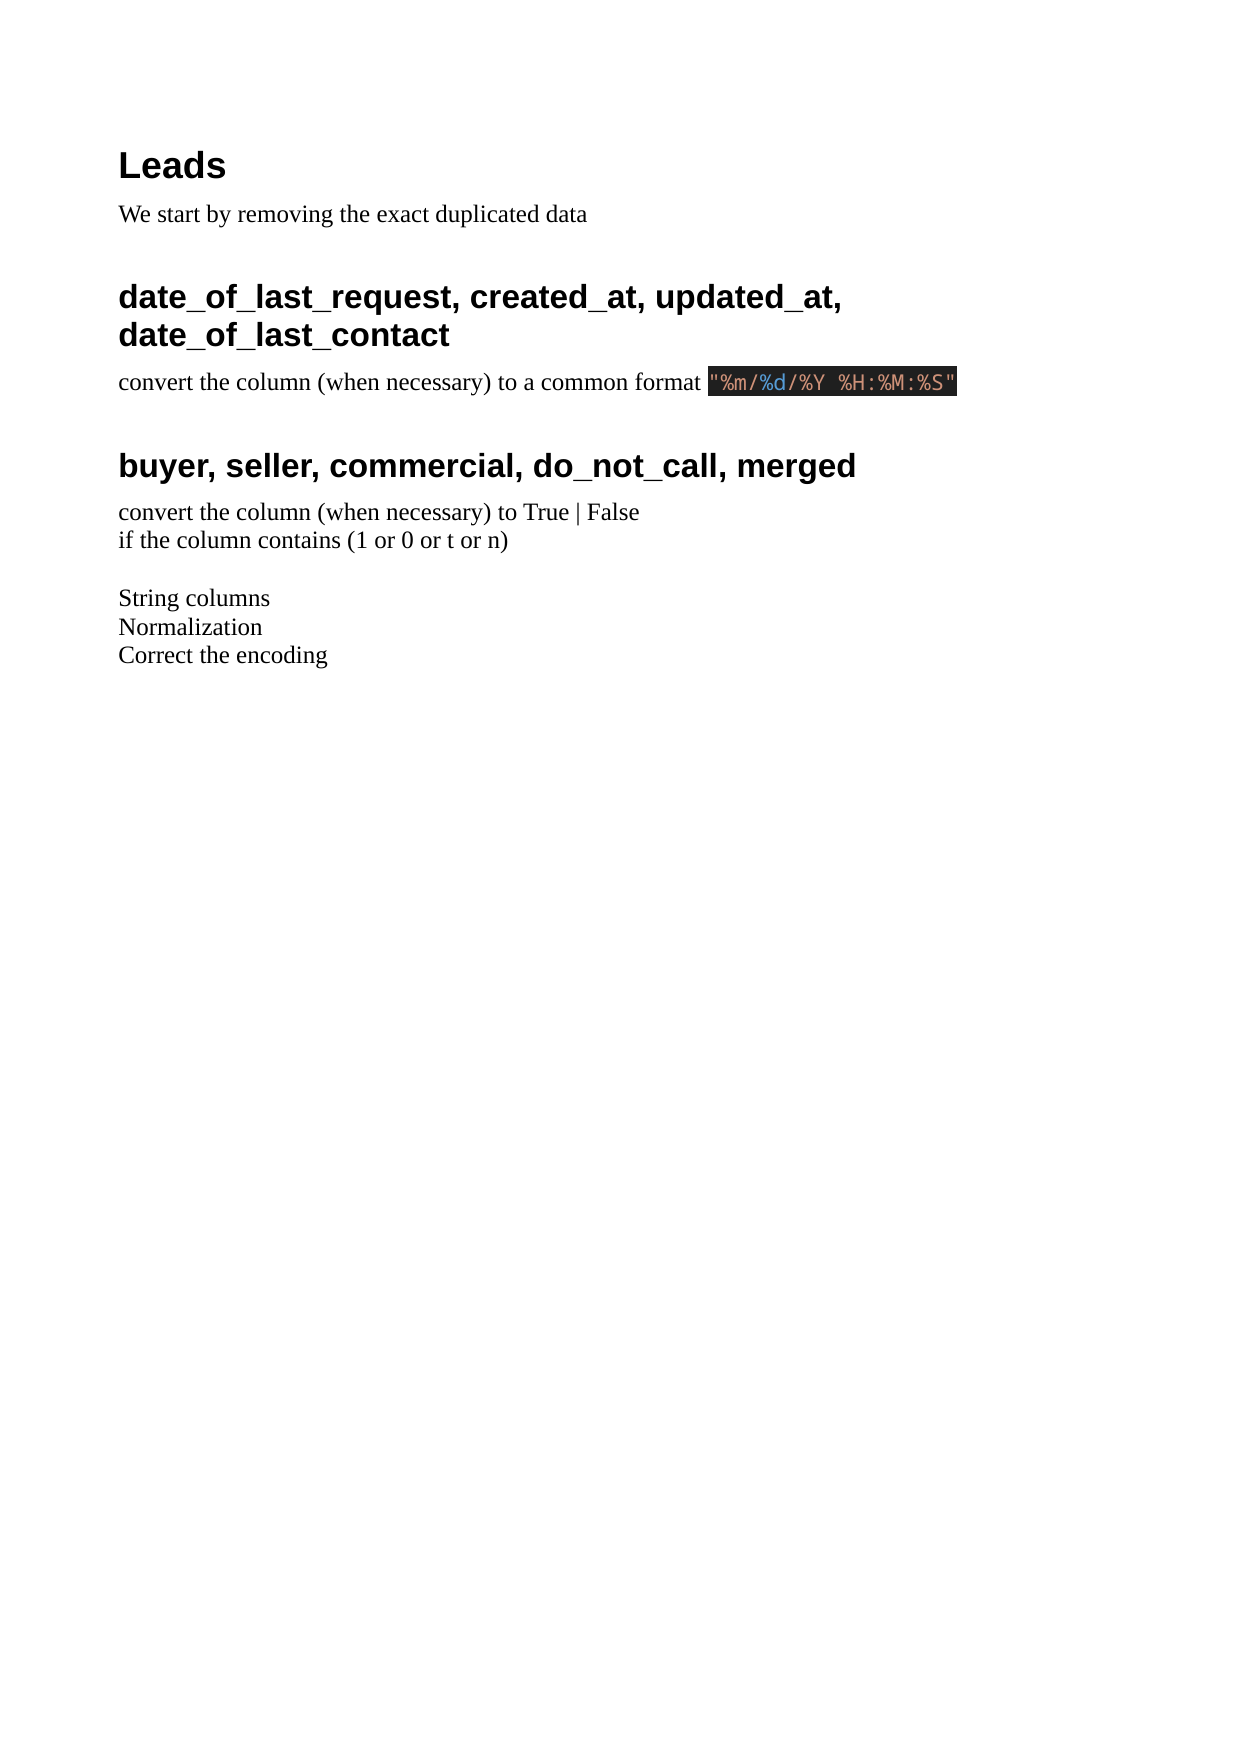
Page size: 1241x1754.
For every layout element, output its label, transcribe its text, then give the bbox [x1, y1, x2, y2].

text Correct the encoding [118, 641, 1122, 669]
text We start by removing the exact duplicated data [118, 199, 1122, 227]
subtitle date_of_last_request, created_at, updated_at, date_of_last_contact [118, 277, 1122, 354]
subtitle buyer, seller, commercial, do_not_call, merged [118, 446, 1122, 484]
text convert the column (when necessary) to a common format "%m/%d/%Y %H:%M:%S" [118, 366, 1122, 396]
text String columns [118, 583, 1122, 612]
subtitle Leads [118, 143, 1122, 186]
text convert the column (when necessary) to True | False [118, 497, 1122, 526]
text if the column contains (1 or 0 or t or n) [118, 526, 1122, 554]
text Normalization [118, 612, 1122, 641]
